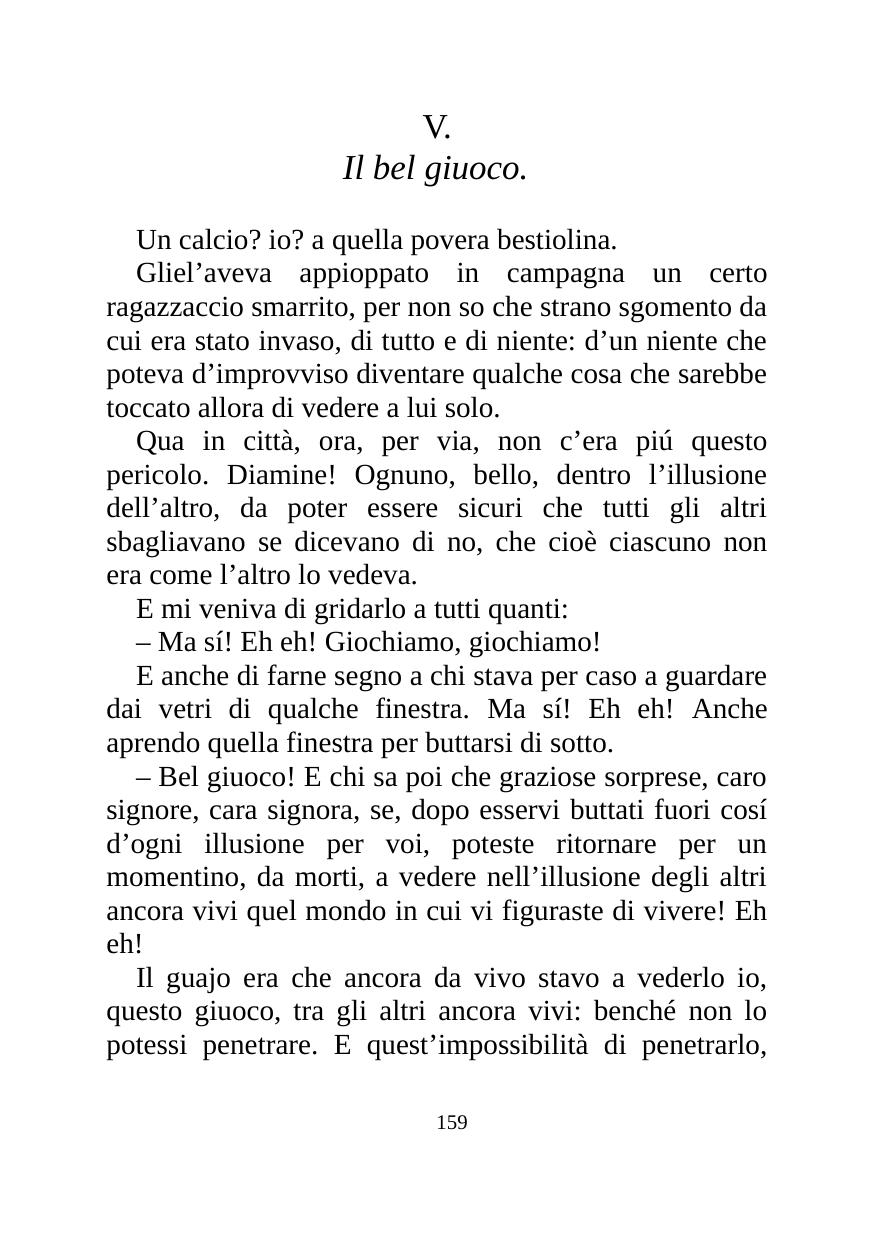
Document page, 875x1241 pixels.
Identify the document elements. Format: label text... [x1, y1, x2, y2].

text – Bel giuoco! E chi sa poi che graziose sorprese, caro signore, cara signora, se, dopo esservi buttati fuori cosí d’ogni illusione per voi, poteste ritornare per un momentino, da morti, a vedere nell’illusione degli altri ancora vivi quel mondo in cui vi figuraste di vivere! Eh eh! [106, 759, 768, 960]
text – Ma sí! Eh eh! Giochiamo, giochiamo! [106, 624, 768, 658]
text Gliel’aveva appioppato in campagna un certo ragazzaccio smarrito, per non so che strano sgomento da cui era stato invaso, di tutto e di niente: d’un niente che poteva d’improvviso diventare qualche cosa che sarebbe toccato allora di vedere a lui solo. [106, 256, 768, 423]
text Un calcio? io? a quella povera bestiolina. [106, 222, 768, 256]
text E anche di farne segno a chi stava per caso a guardare dai vetri di qualche finestra. Ma sí! Eh eh! Anche aprendo quella finestra per buttarsi di sotto. [106, 658, 768, 759]
text Qua in città, ora, per via, non c’era piú questo pericolo. Diamine! Ognuno, bello, dentro l’illusione dell’altro, da poter essere sicuri che tutti gli altri sbagliavano se dicevano di no, che cioè ciascuno non era come l’altro lo vedeva. [106, 423, 768, 591]
text Il guajo era che ancora da vivo stavo a vederlo io, questo giuoco, tra gli altri ancora vivi: benché non lo potessi penetrare. E quest’impossibilità di penetrarlo, [106, 960, 768, 1061]
text E mi veniva di gridarlo a tutti quanti: [106, 591, 768, 624]
subtitle V. Il bel giuoco. [106, 106, 768, 187]
